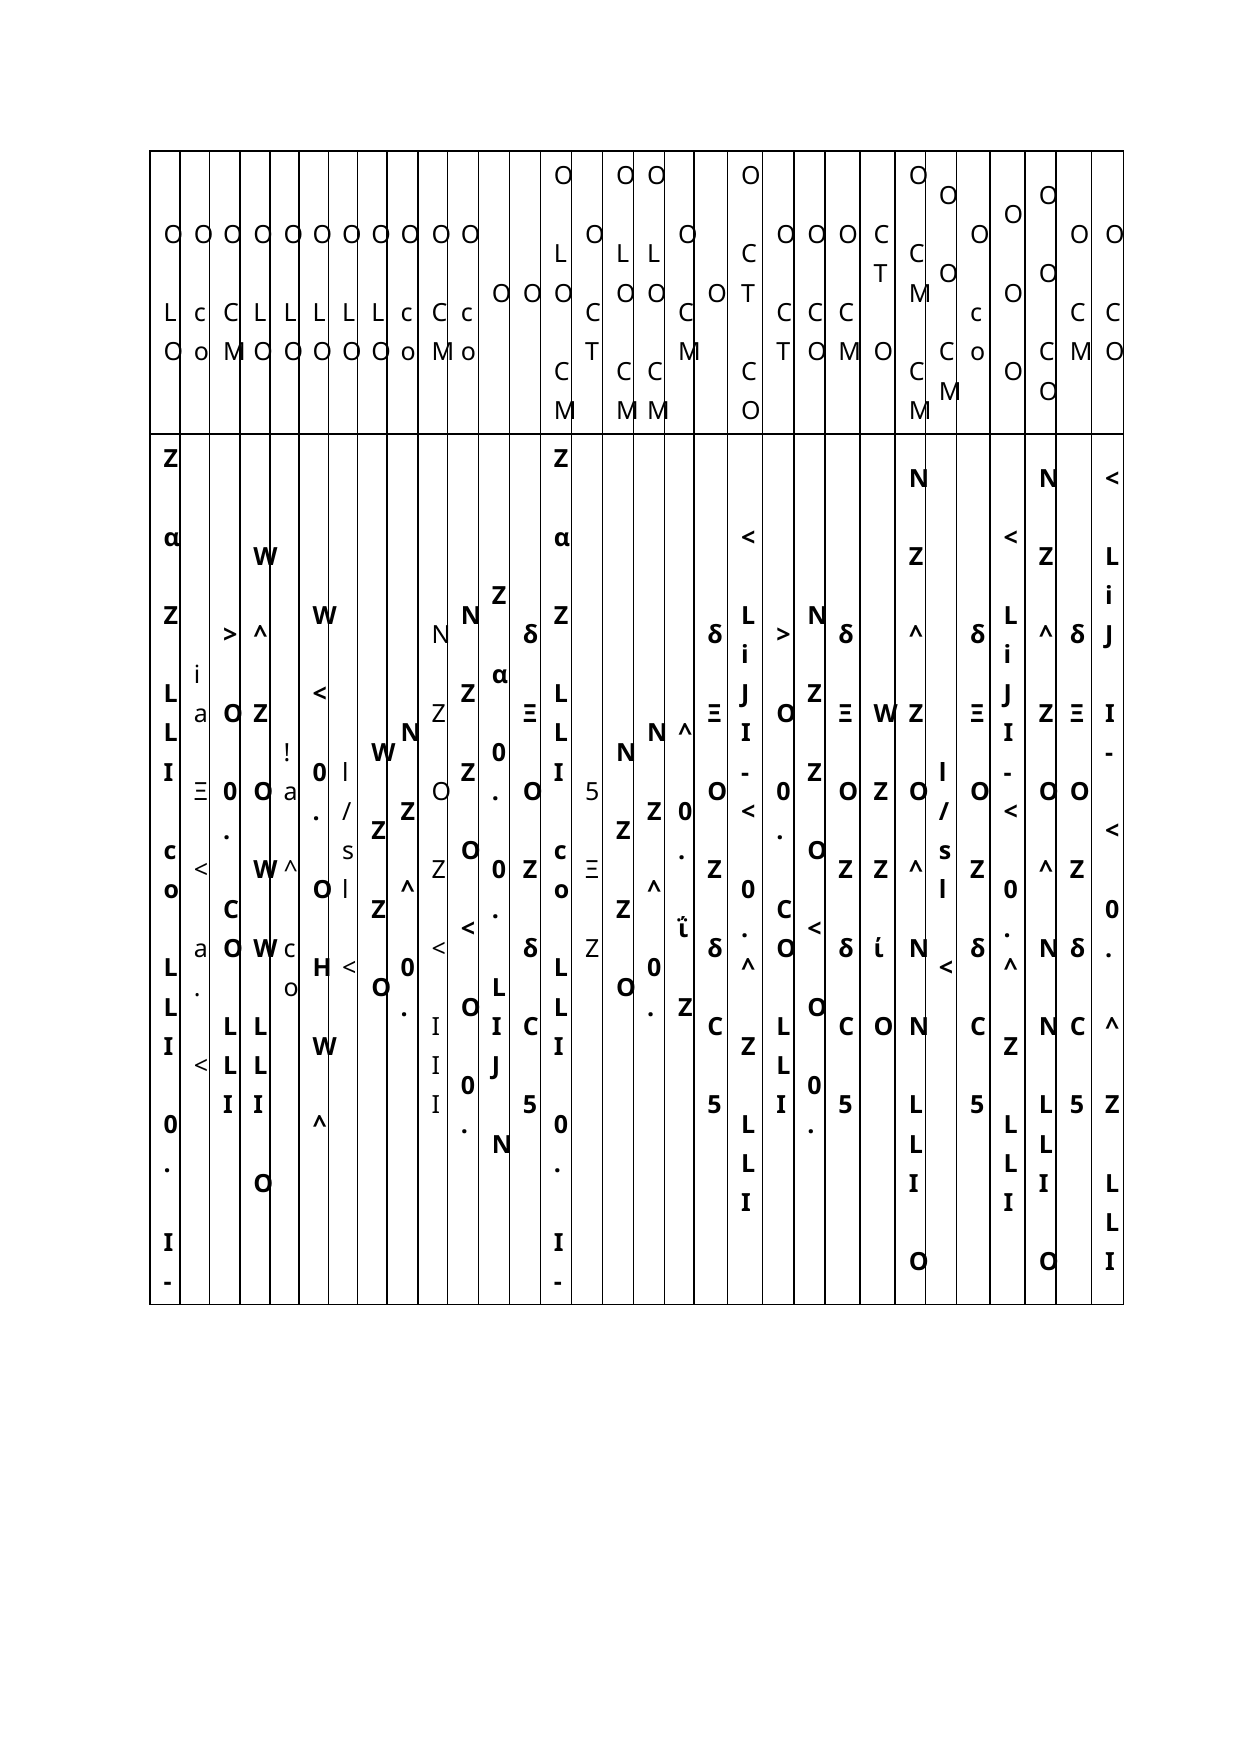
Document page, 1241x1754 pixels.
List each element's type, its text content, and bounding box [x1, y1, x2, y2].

table_cell W < 0. O H W ^ [300, 435, 328, 1304]
table_cell δ Ξ O Z δ C 5 [695, 435, 727, 1304]
table_cell δ Ξ O Z δ C 5 [1057, 435, 1091, 1304]
table_cell Z α Z LLI co LLI 0. I- [541, 435, 571, 1304]
table_cell Z α 0. 0. LIJ N [479, 435, 509, 1304]
table_cell O CO [1092, 152, 1123, 433]
table_cell N Z ^ Z O ^ N N LLI Ο [1026, 435, 1055, 1304]
table_cell < LiJ I- < 0. ^ Z LLI [728, 435, 762, 1304]
table_cell O LO [300, 152, 328, 433]
table_cell O CT [572, 152, 602, 433]
table_cell O CO [795, 152, 824, 433]
table_cell < LiJ I- < 0. ^ Z LLI [991, 435, 1024, 1304]
table_cell !a ^ co [271, 435, 298, 1304]
table_cell W Z Z O [358, 435, 386, 1304]
table_cell O LO [271, 152, 298, 433]
table_cell l/sl < [329, 435, 357, 1304]
table_cell δ Ξ O Z δ C 5 [826, 435, 859, 1304]
table_cell > O 0. CO LLI [210, 435, 239, 1304]
table_cell O CM [1057, 152, 1091, 433]
table_cell O [479, 152, 509, 433]
table_cell Z α Z LLI co LLI 0. I- [151, 435, 179, 1304]
table_cell O LO CM [634, 152, 664, 433]
table_cell 5 Ξ Z [572, 435, 602, 1304]
table_cell ^ 0. ΐ Z [665, 435, 693, 1304]
table_cell > O 0. CO LLI [763, 435, 793, 1304]
table_cell O CM CM [896, 152, 925, 433]
table_cell W Z Z ί O [861, 435, 894, 1304]
table_cell δ Ξ O Z δ C 5 [510, 435, 540, 1304]
table_cell ia Ξ < a. < [181, 435, 209, 1304]
table_cell O CT [763, 152, 793, 433]
table_cell O CM [210, 152, 239, 433]
table_cell O LO CM [541, 152, 571, 433]
table_cell O co [181, 152, 209, 433]
table_cell O co [388, 152, 417, 433]
table_cell N Z ^ 0. [634, 435, 664, 1304]
table_cell N Z ^ Z O ^ N N LLI Ο [896, 435, 925, 1304]
table_cell O O CM [926, 152, 956, 433]
table_cell O CT CO [728, 152, 762, 433]
table_cell O [695, 152, 727, 433]
table_cell O [510, 152, 540, 433]
table_cell O CM [826, 152, 859, 433]
table_cell O LO [241, 152, 269, 433]
table_cell O LO [358, 152, 386, 433]
table_cell O LO [151, 152, 179, 433]
table_cell N Z Z O < O 0. [448, 435, 478, 1304]
table_cell δ Ξ O Z δ C 5 [957, 435, 989, 1304]
table_cell O O CO [1026, 152, 1055, 433]
table_cell O co [957, 152, 989, 433]
table_cell N Z O Z < III [419, 435, 447, 1304]
table_cell O LO CM [603, 152, 633, 433]
table_cell O CM [419, 152, 447, 433]
table_cell N Z Z O [603, 435, 633, 1304]
table_cell < LiJ I- < 0. ^ Z LLI [1092, 435, 1123, 1304]
table_cell O CM [665, 152, 693, 433]
table_cell CT O [861, 152, 894, 433]
table_cell O LO [329, 152, 357, 433]
table_cell W ^ Z O W W LLI Ο [241, 435, 269, 1304]
table_cell N Z ^ 0. [388, 435, 417, 1304]
table_cell l/sl < [926, 435, 956, 1304]
table_cell N Z Z O < O 0. [795, 435, 824, 1304]
table_cell O O O [991, 152, 1024, 433]
table_cell O co [448, 152, 478, 433]
